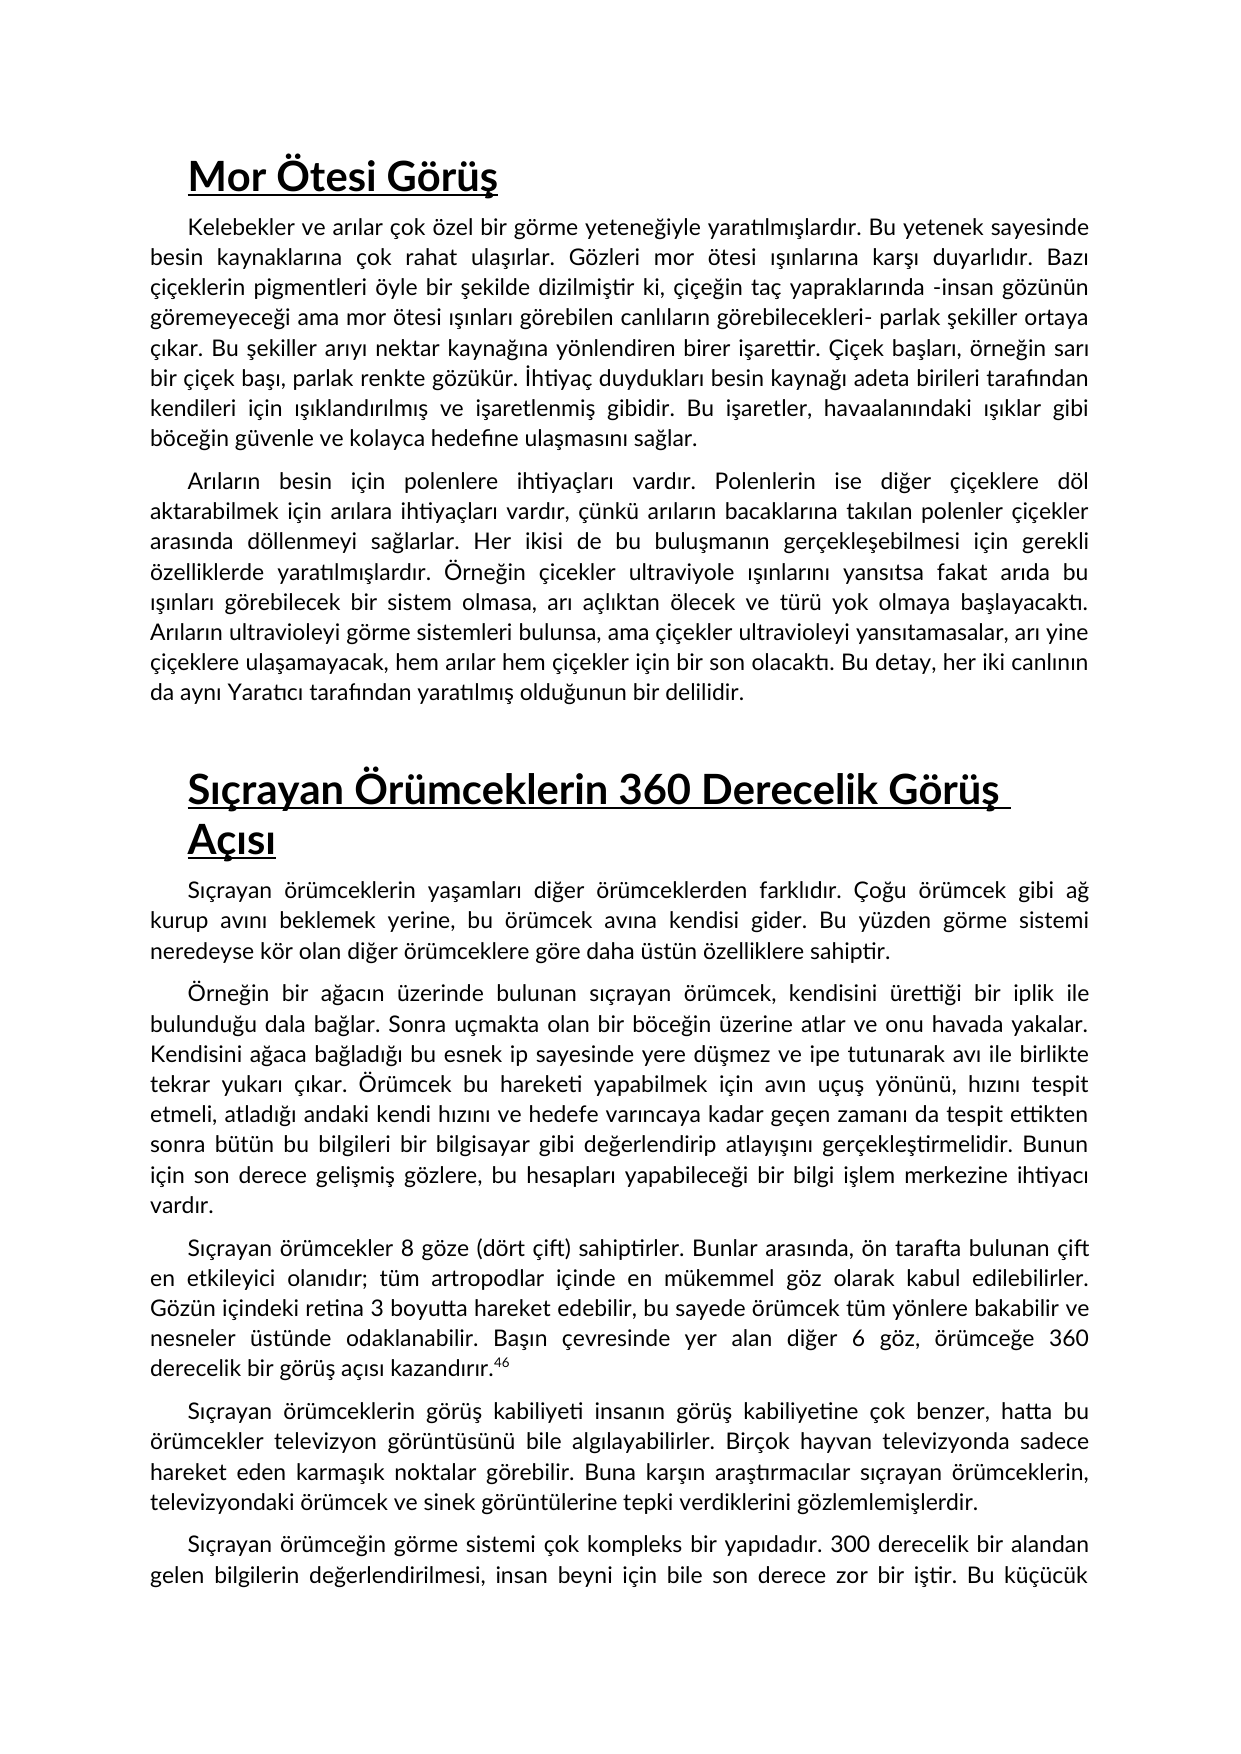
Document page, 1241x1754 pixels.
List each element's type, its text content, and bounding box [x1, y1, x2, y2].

text Sıçrayan örümceklerin yaşamları diğer örümceklerden farklıdır. Çoğu örümcek gibi ağ kurup avını beklemek yerine, bu örümcek avına kendisi gider. Bu yüzden görme sistemi neredeyse kör olan diğer örümceklere göre daha üstün özelliklere sahiptir. [150, 876, 1090, 964]
subtitle Sıçrayan Örümceklerin 360 Derecelik Görüş Açısı [187, 763, 1090, 863]
text Örneğin bir ağacın üzerinde bulunan sıçrayan örümcek, kendisini ürettiği bir iplik ile bulunduğu dala bağlar. Sonra uçmakta olan bir böceğin üzerine atlar ve onu havada yakalar. Kendisini ağaca bağladığı bu esnek ip sayesinde yere düşmez ve ipe tutunarak avı ile birlikte tekrar yukarı çıkar. Örümcek bu hareketi yapabilmek için avın uçuş yönünü, hızını tespit etmeli, atladığı andaki kendi hızını ve hedefe varıncaya kadar geçen zamanı da tespit ettikten sonra bütün bu bilgileri bir bilgisayar gibi değerlendirip atlayışını gerçekleştirmelidir. Bunun için son derece gelişmiş gözlere, bu hesapları yapabileceği bir bilgi işlem merkezine ihtiyacı vardır. [150, 979, 1090, 1218]
text Arıların besin için polenlere ihtiyaçları vardır. Polenlerin ise diğer çiçeklere döl aktarabilmek için arılara ihtiyaçları vardır, çünkü arıların bacaklarına takılan polenler çiçekler arasında döllenmeyi sağlarlar. Her ikisi de bu buluşmanın gerçekleşebilmesi için gerekli özelliklerde yaratılmışlardır. Örneğin çicekler ultraviyole ışınlarını yansıtsa fakat arıda bu ışınları görebilecek bir sistem olmasa, arı açlıktan ölecek ve türü yok olmaya başlayacaktı. Arıların ultravioleyi görme sistemleri bulunsa, ama çiçekler ultravioleyi yansıtamasalar, arı yine çiçeklere ulaşamayacak, hem arılar hem çiçekler için bir son olacaktı. Bu detay, her iki canlının da aynı Yaratıcı tarafından yaratılmış olduğunun bir delilidir. [150, 467, 1090, 706]
text Kelebekler ve arılar çok özel bir görme yeteneğiyle yaratılmışlardır. Bu yetenek sayesinde besin kaynaklarına çok rahat ulaşırlar. Gözleri mor ötesi ışınlarına karşı duyarlıdır. Bazı çiçeklerin pigmentleri öyle bir şekilde dizilmiştir ki, çiçeğin taç yapraklarında -insan gözünün göremeyeceği ama mor ötesi ışınları görebilen canlıların görebilecekleri- parlak şekiller ortaya çıkar. Bu şekiller arıyı nektar kaynağına yönlendiren birer işarettir. Çiçek başları, örneğin sarı bir çiçek başı, parlak renkte gözükür. İhtiyaç duydukları besin kaynağı adeta birileri tarafından kendileri için ışıklandırılmış ve işaretlenmiş gibidir. Bu işaretler, havaalanındaki ışıklar gibi böceğin güvenle ve kolayca hedefine ulaşmasını sağlar. [150, 212, 1090, 451]
text Sıçrayan örümcekler 8 göze (dört çift) sahiptirler. Bunlar arasında, ön tarafta bulunan çift en etkileyici olanıdır; tüm artropodlar içinde en mükemmel göz olarak kabul edilebilirler. Gözün içindeki retina 3 boyutta hareket edebilir, bu sayede örümcek tüm yönlere bakabilir ve nesneler üstünde odaklanabilir. Başın çevresinde yer alan diğer 6 göz, örümceğe 360 derecelik bir görüş açısı kazandırır.46 [150, 1233, 1090, 1382]
text Sıçrayan örümceğin görme sistemi çok kompleks bir yapıdadır. 300 derecelik bir alandan gelen bilgilerin değerlendirilmesi, insan beyni için bile son derece zor bir iştir. Bu küçücük [150, 1530, 1090, 1588]
text Sıçrayan örümceklerin görüş kabiliyeti insanın görüş kabiliyetine çok benzer, hatta bu örümcekler televizyon görüntüsünü bile algılayabilirler. Birçok hayvan televizyonda sadece hareket eden karmaşık noktalar görebilir. Buna karşın araştırmacılar sıçrayan örümceklerin, televizyondaki örümcek ve sinek görüntülerine tepki verdiklerini gözlemlemişlerdir. [150, 1397, 1090, 1515]
subtitle Mor Ötesi Görüş [187, 150, 1090, 200]
